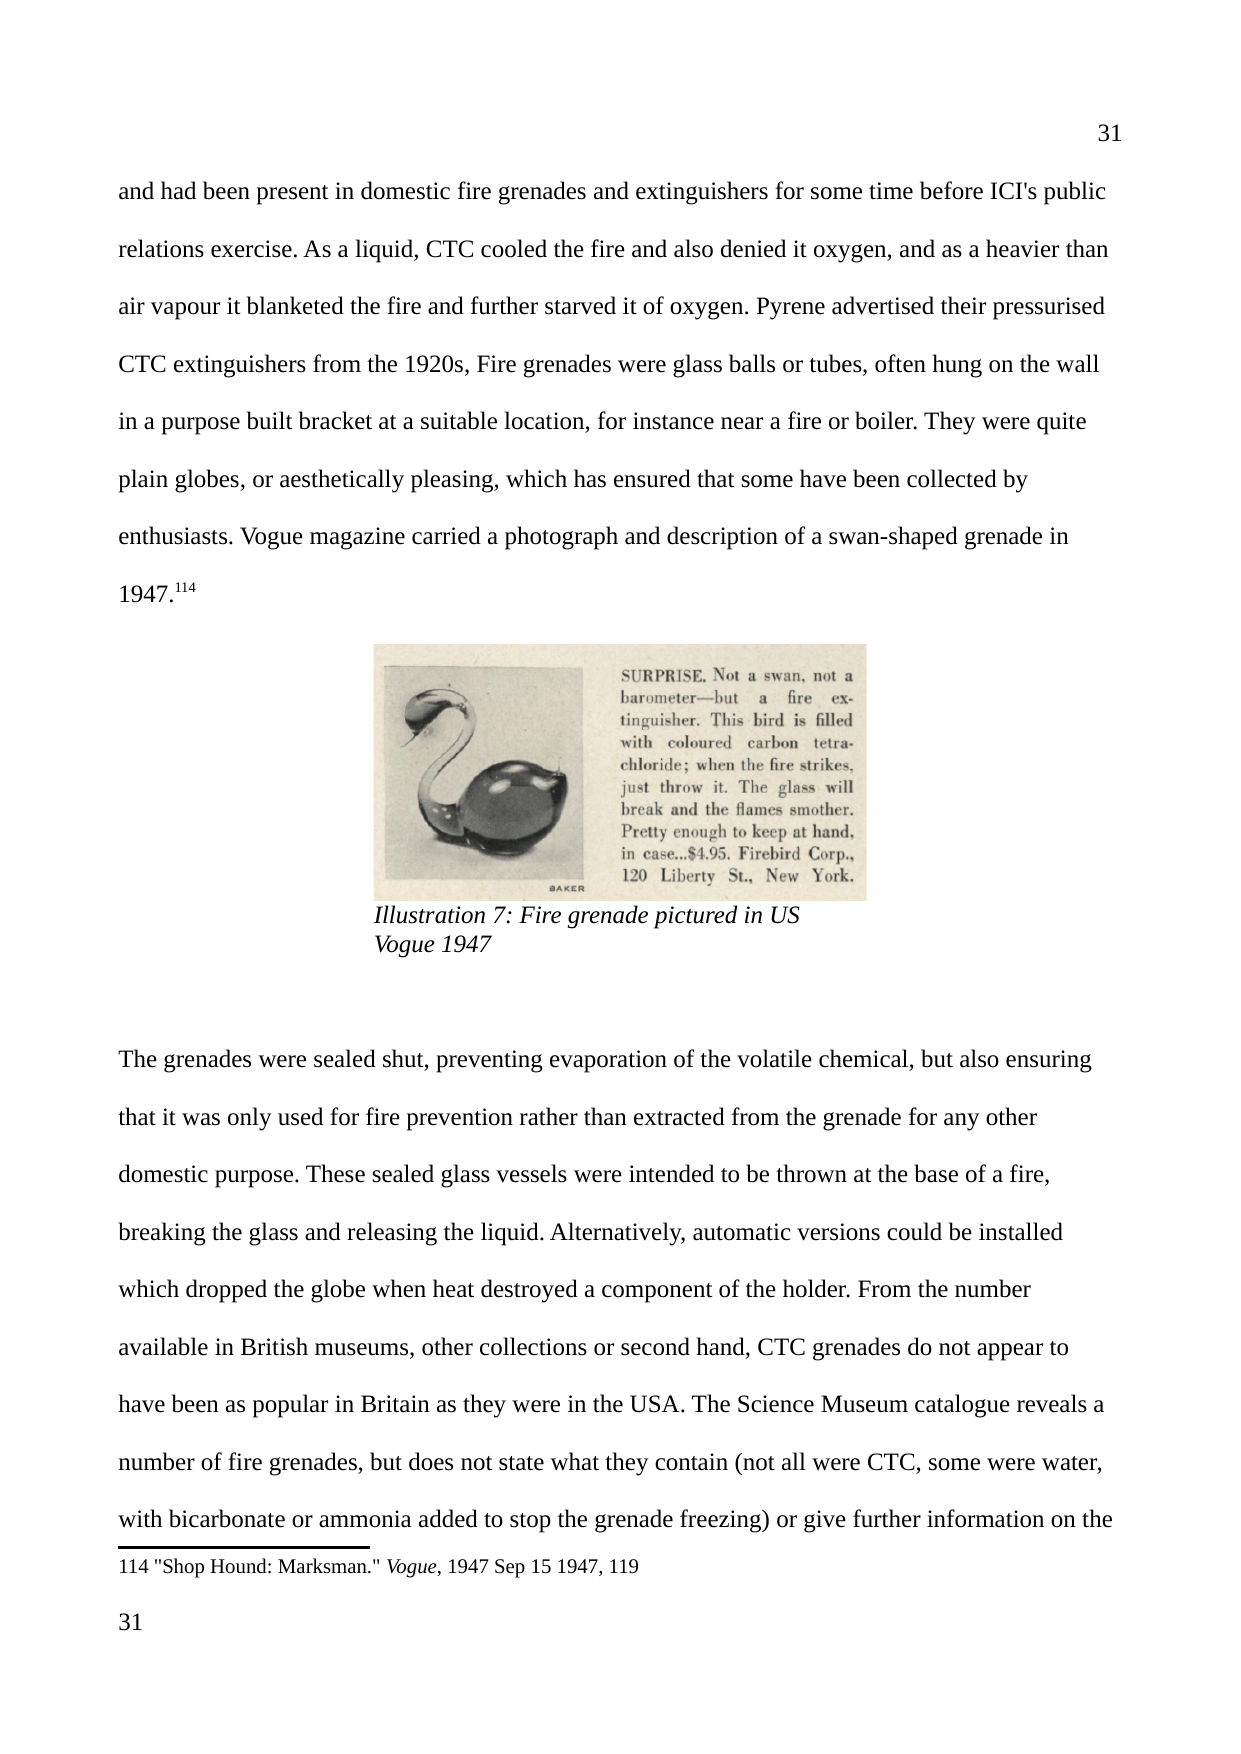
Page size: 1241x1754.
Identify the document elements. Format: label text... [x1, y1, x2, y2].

text Illustration 7: Fire grenade pictured in US Vogue 1947 [373, 901, 867, 958]
text The grenades were sealed shut, preventing evaporation of the volatile chemical, but also ensuring that it was only used for fire prevention rather than extracted from the grenade for any other domestic purpose. These sealed glass vessels were intended to be thrown at the base of a fire, breaking the glass and releasing the liquid. Alternatively, automatic versions could be installed which dropped the globe when heat destroyed a component of the holder. From the number available in British museums, other collections or second hand, CTC grenades do not appear to have been as popular in Britain as they were in the USA. The Science Museum catalogue reveals a number of fire grenades, but does not state what they contain (not all were CTC, some were water, with bicarbonate or ammonia added to stop the grenade freezing) or give further information on the [118, 1044, 1122, 1533]
text and had been present in domestic fire grenades and extinguishers for some time before ICI's public relations exercise. As a liquid, CTC cooled the fire and also denied it oxygen, and as a heavier than air vapour it blanketed the fire and further starved it of oxygen. Pyrene advertised their pressurised CTC extinguishers from the 1920s, Fire grenades were glass balls or tubes, often hung on the wall in a purpose built bracket at a suitable location, for instance near a fire or boiler. They were quite plain globes, or aesthetically pleasing, which has ensured that some have been collected by enthusiasts. Vogue magazine carried a photograph and description of a swan-shaped grenade in 1947. [118, 176, 1122, 608]
text "Shop Hound: Marksman." Vogue, 1947 Sep 15 1947, 119 [118, 1553, 1122, 1578]
picture [373, 644, 867, 901]
